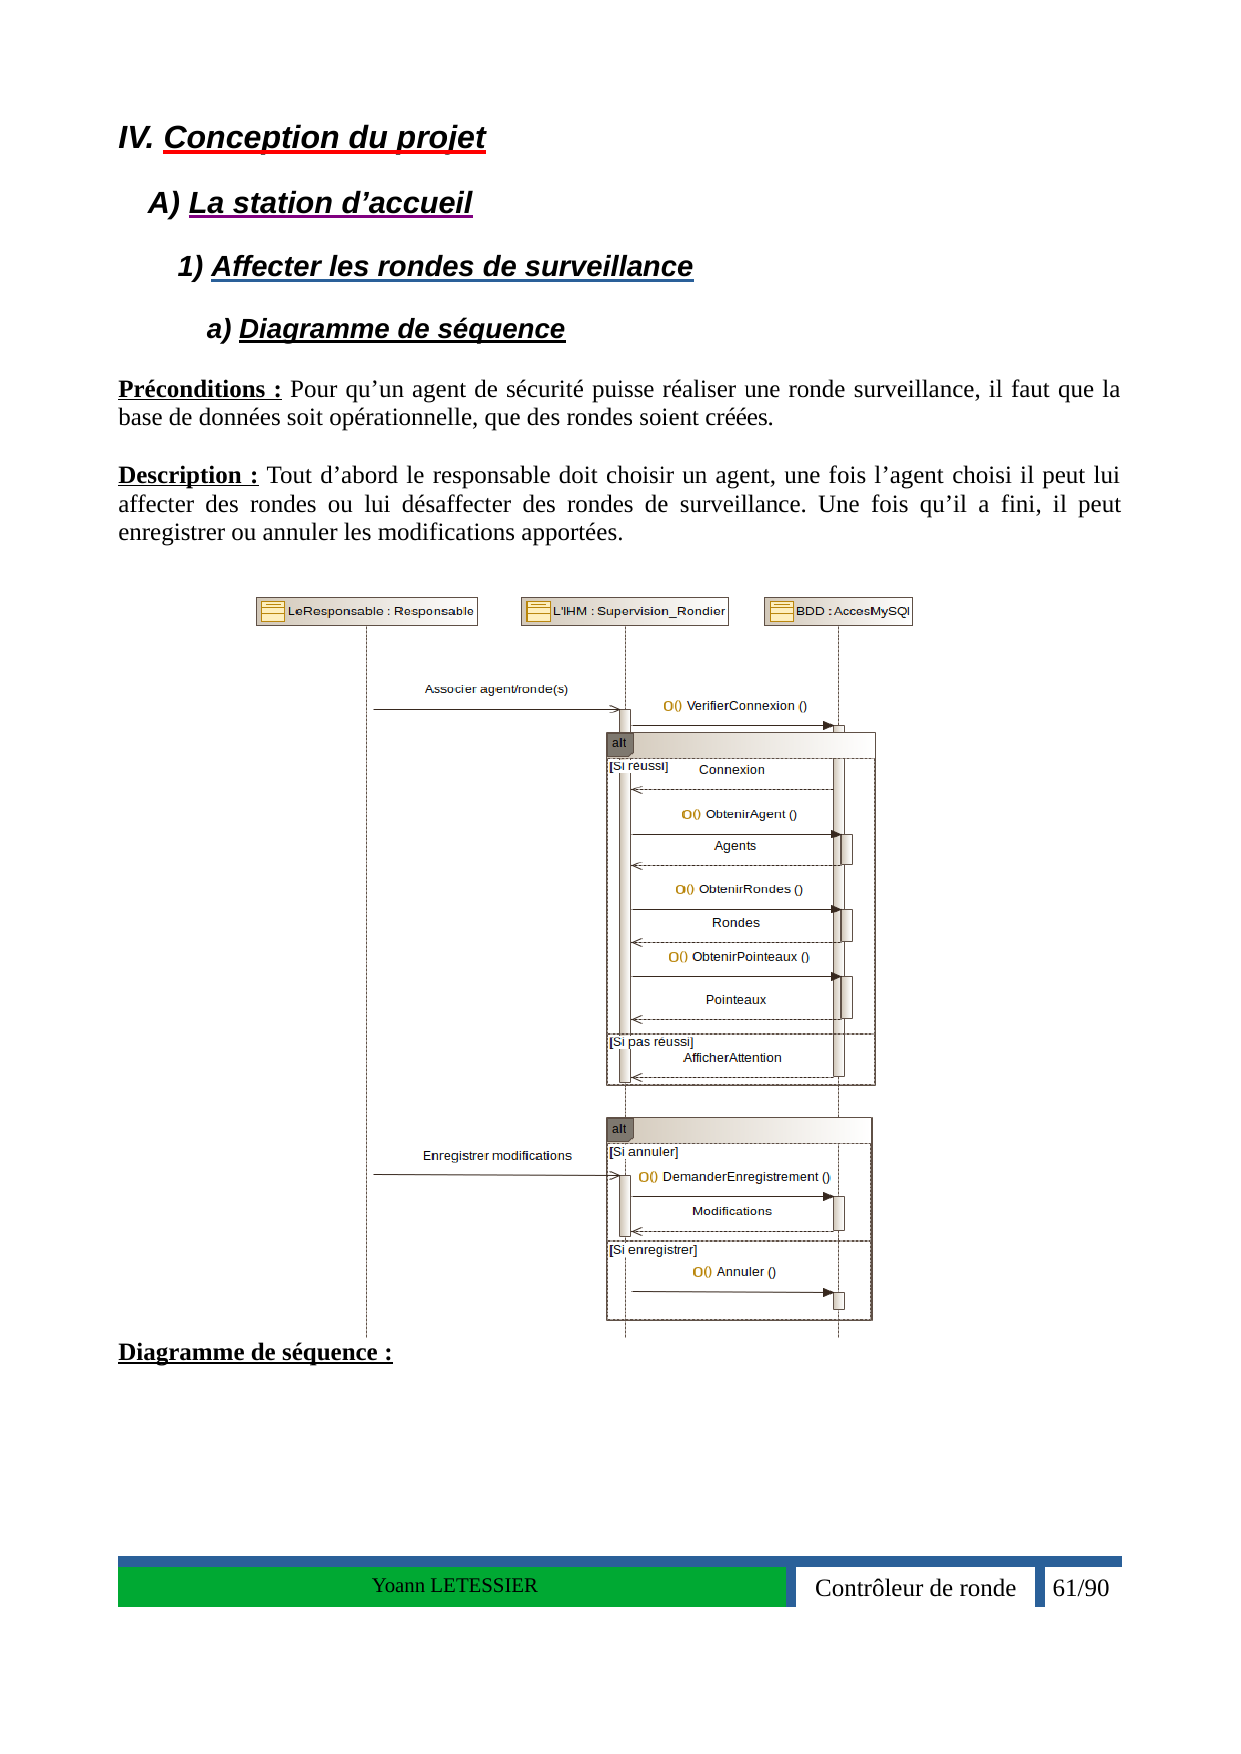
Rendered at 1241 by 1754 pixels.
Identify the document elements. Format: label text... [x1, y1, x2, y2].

text Description : Tout d’abord le responsable doit choisir un agent, une fois l’agent choisi il peut lui affecter des rondes ou lui désaffecter des rondes de surveillance. Une fois qu’il a fini, il peut enregistrer ou annuler les modifications apportées. [118, 460, 1122, 546]
subtitle La station d’accueil [118, 184, 1122, 220]
picture [245, 588, 925, 1338]
text Diagramme de séquence : [118, 575, 1122, 1366]
subtitle Conception du projet [118, 118, 1122, 155]
subtitle Affecter les rondes de surveillance [118, 249, 1122, 283]
subtitle Diagramme de séquence [118, 312, 1122, 344]
text Préconditions : Pour qu’un agent de sécurité puisse réaliser une ronde surveillance, il faut que la base de données soit opérationnelle, que des rondes soient créées. [118, 374, 1122, 431]
